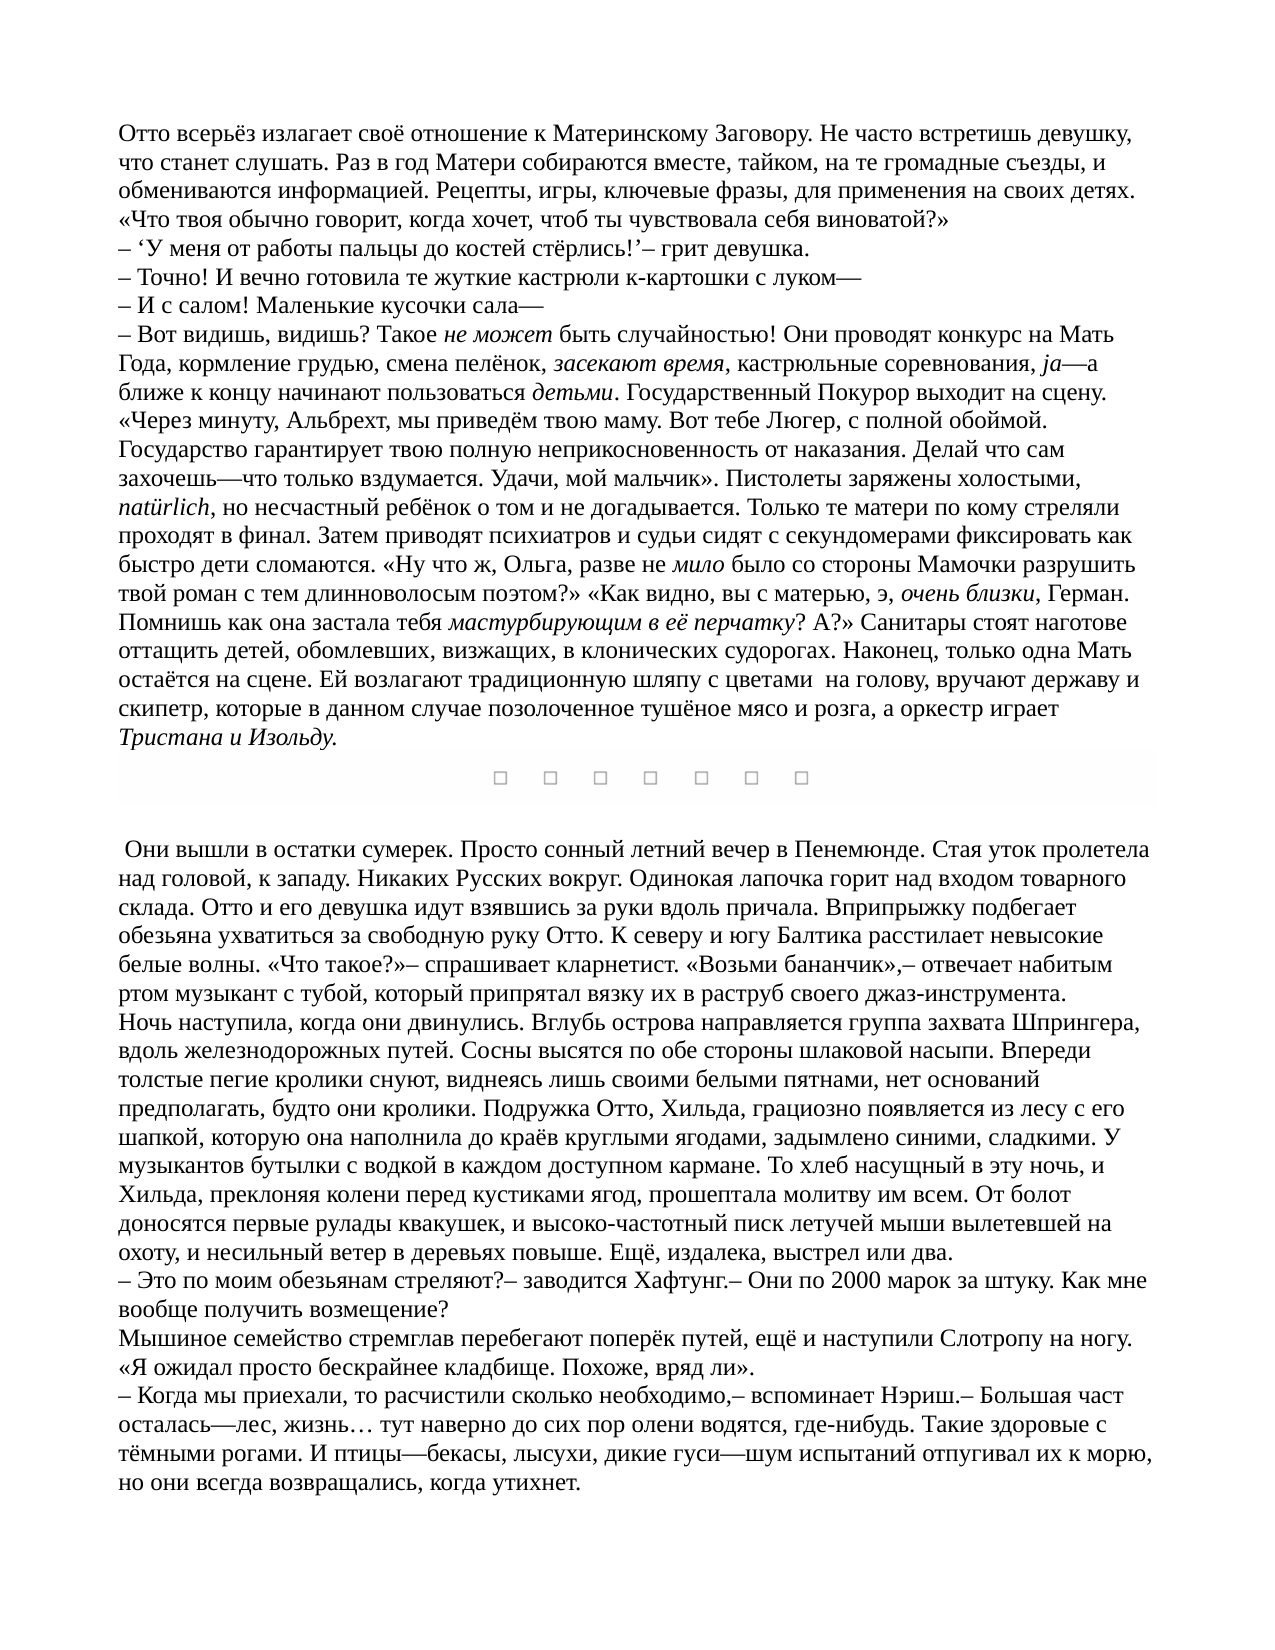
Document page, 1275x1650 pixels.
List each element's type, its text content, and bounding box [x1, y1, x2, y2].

text – И с салом! Маленькие кусочки сала— [118, 291, 1157, 319]
text Мышиное семейство стремглав перебегают поперёк путей, ещё и наступили Слотропу на ногу. «Я ожидал просто бескрайнее кладбище. Похоже, вряд ли». [118, 1323, 1157, 1381]
text Они вышли в остатки сумерек. Просто сонный летний вечер в Пенемюнде. Стая уток пролетела над головой, к западу. Никаких Русских вокруг. Одинокая лапочка горит над входом товарного склада. Отто и его девушка идут взявшись за руки вдоль причала. Вприпрыжку подбегает обезьяна ухватиться за свободную руку Отто. К северу и югу Балтика расстилает невысокие белые волны. «Что такое?»– спрашивает кларнетист. «Возьми бананчик»,– отвечает набитым ртом музыкант с тубой, который припрятал вязку их в раструб своего джаз-инструмента. [118, 834, 1157, 1007]
text – ‘У меня от работы пальцы до костей стёрлись!’– грит девушка. [118, 233, 1157, 262]
text Ночь наступила, когда они двинулись. Вглубь острова направляется группа захвата Шпрингера, вдоль железнодорожных путей. Сосны высятся по обе стороны шлаковой насыпи. Впереди толстые пегие кролики снуют, виднеясь лишь своими белыми пятнами, нет оснований предполагать, будто они кролики. Подружка Отто, Хильда, грациозно появляется из лесу с его шапкой, которую она наполнила до краёв круглыми ягодами, задымлено синими, сладкими. У музыкантов бутылки с водкой в каждом доступном кармане. То хлеб насущный в эту ночь, и Хильда, преклоняя колени перед кустиками ягод, прошептала молитву им всем. От болот доносятся первые рулады квакушек, и высоко-частотный писк летучей мыши вылетевшей на охоту, и несильный ветер в деревьях повыше. Ещё, издалека, выстрел или два. [118, 1007, 1157, 1266]
text – Вот видишь, видишь? Такое не может быть случайностью! Они проводят конкурс на Мать Года, кормление грудью, смена пелёнок, засекают время, кастрюльные соревнования, ja—а ближе к концу начинают пользоваться детьми. Государственный Покурор выходит на сцену. «Через минуту, Альбрехт, мы приведём твою маму. Вот тебе Люгер, с полной обоймой. Государство гарантирует твою полную неприкосновенность от наказания. Делай что сам захочешь—что только вздумается. Удачи, мой мальчик». Пистолеты заряжены холостыми, natürlich, но несчастный ребёнок о том и не догадывается. Только те матери по кому стреляли проходят в финал. Затем приводят психиатров и судьи сидят с секундомерами фиксировать как быстро дети сломаются. «Ну что ж, Ольга, разве не мило было со стороны Мамочки разрушить твой роман с тем длинноволосым поэтом?» «Как видно, вы с матерью, э, очень близки, Герман. Помнишь как она застала тебя мастурбирующим в её перчатку? А?» Санитары стоят наготове оттащить детей, обомлевших, визжащих, в клонических судорогах. Наконец, только одна Мать остаётся на сцене. Ей возлагают традиционную шляпу с цветами на голову, вручают державу и скипетр, которые в данном случае позолоченное тушёное мясо и розга, а оркестр играет Тристана и Изольду. [118, 319, 1157, 750]
text Отто всерьёз излагает своё отношение к Материнскому Заговору. Не часто встретишь девушку, что станет слушать. Раз в год Матери собираются вместе, тайком, на те громадные съезды, и обмениваются информацией. Рецепты, игры, ключевые фразы, для применения на своих детях. «Что твоя обычно говорит, когда хочет, чтоб ты чувствовала себя виноватой?» [118, 118, 1157, 233]
picture [118, 750, 1157, 806]
text – Точно! И вечно готовила те жуткие кастрюли к-картошки с луком— [118, 262, 1157, 291]
text – Это по моим обезьянам стреляют?– заводится Хафтунг.– Они по 2000 марок за штуку. Как мне вообще получить возмещение? [118, 1266, 1157, 1323]
text – Когда мы приехали, то расчистили сколько необходимо,– вспоминает Нэриш.– Большая част осталась—лес, жизнь… тут наверно до сих пор олени водятся, где-нибудь. Такие здоровые с тёмными рогами. И птицы—бекасы, лысухи, дикие гуси—шум испытаний отпугивал их к морю, но они всегда возвращались, когда утихнет. [118, 1381, 1157, 1496]
